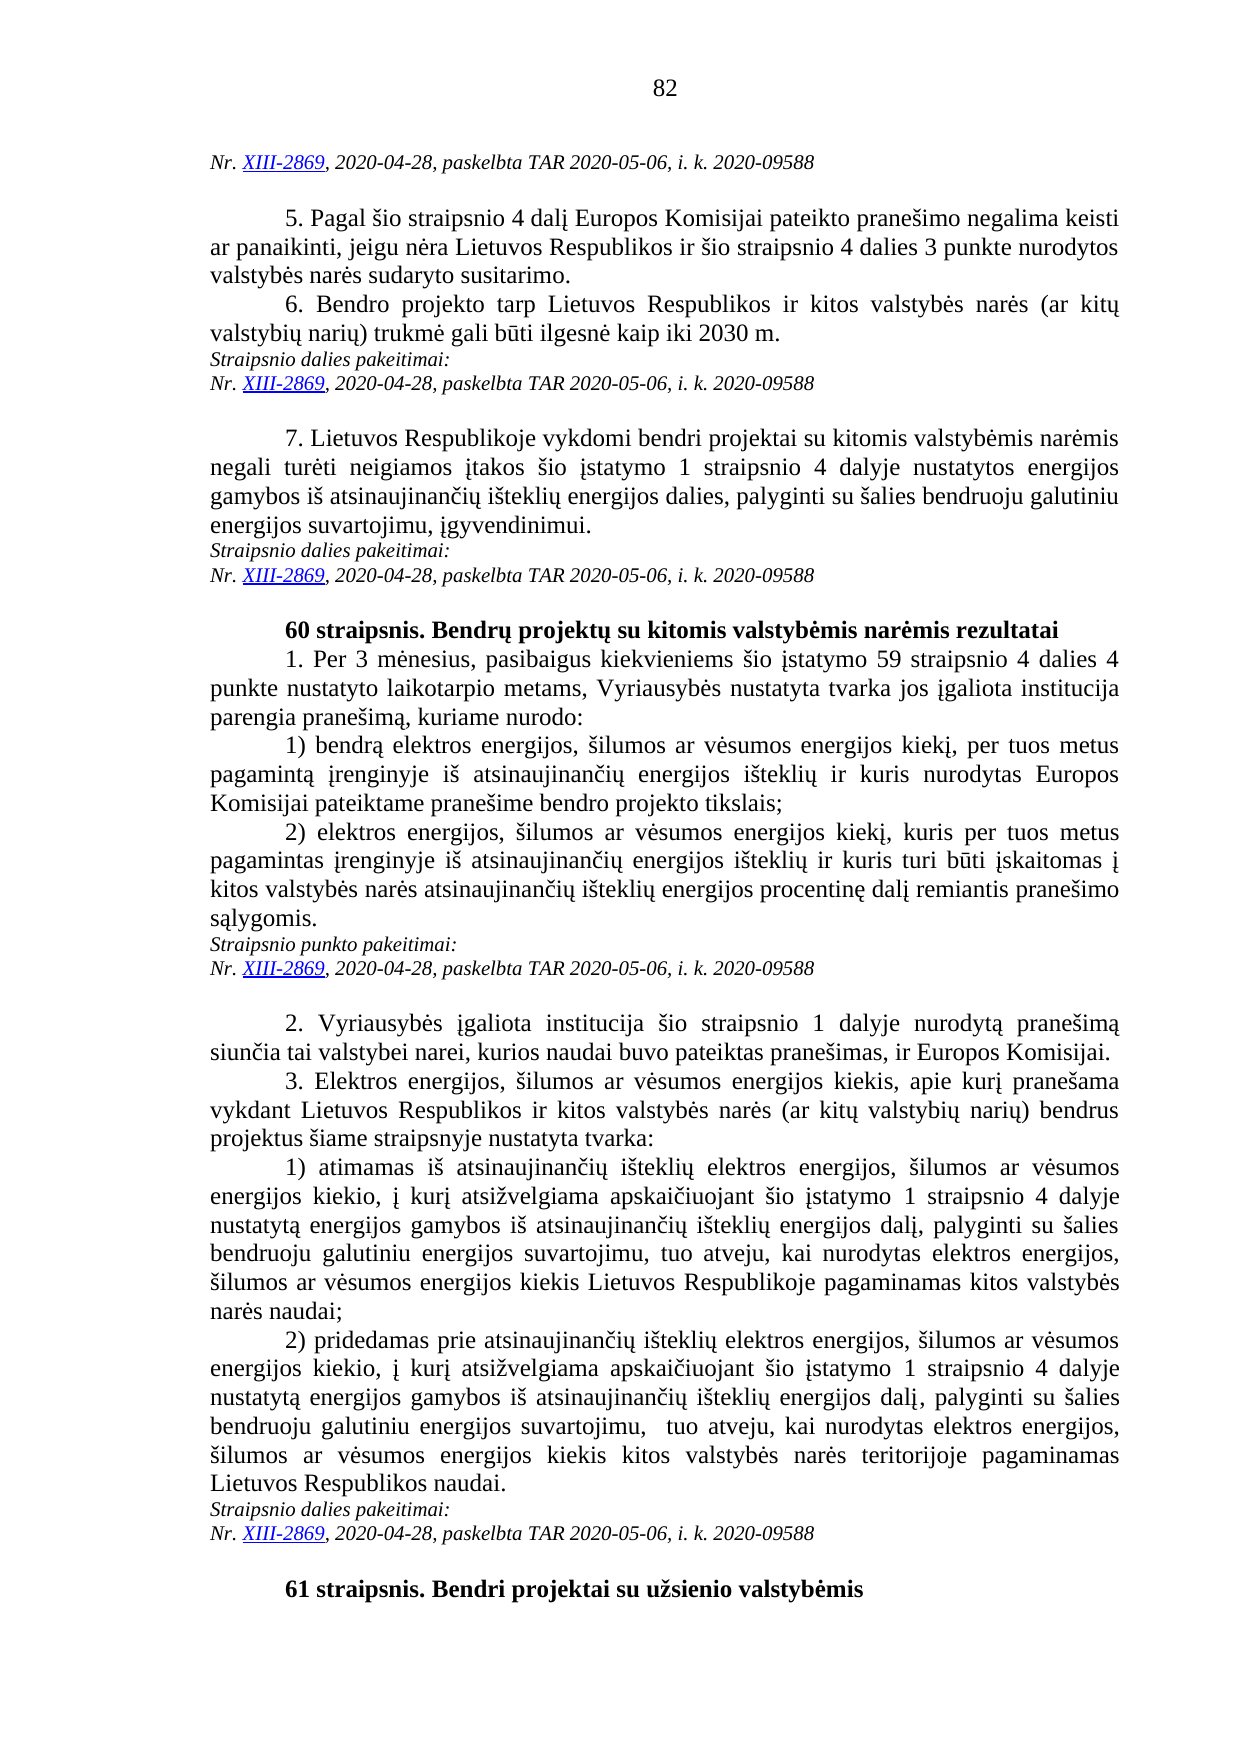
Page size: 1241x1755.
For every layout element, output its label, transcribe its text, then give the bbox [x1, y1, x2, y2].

text 2. Vyriausybės įgaliota institucija šio straipsnio 1 dalyje nurodytą pranešimą siunčia tai valstybei narei, kurios naudai buvo pateiktas pranešimas, ir Europos Komisijai. [210, 1008, 1120, 1066]
text 61 straipsnis. Bendri projektai su užsienio valstybėmis [210, 1574, 1120, 1603]
text 2) pridedamas prie atsinaujinančių išteklių elektros energijos, šilumos ar vėsumos energijos kiekio, į kurį atsižvelgiama apskaičiuojant šio įstatymo 1 straipsnio 4 dalyje nustatytą energijos gamybos iš atsinaujinančių išteklių energijos dalį, palyginti su šalies bendruoju galutiniu energijos suvartojimu, tuo atveju, kai nurodytas elektros energijos, šilumos ar vėsumos energijos kiekis kitos valstybės narės teritorijoje pagaminamas Lietuvos Respublikos naudai. [210, 1325, 1120, 1497]
text Nr. XIII-2869, 2020-04-28, paskelbta TAR 2020-05-06, i. k. 2020-09588 [210, 956, 1120, 980]
text Nr. XIII-2869, 2020-04-28, paskelbta TAR 2020-05-06, i. k. 2020-09588 [210, 371, 1120, 395]
text Straipsnio dalies pakeitimai: [210, 538, 1120, 562]
text Straipsnio dalies pakeitimai: [210, 1497, 1120, 1521]
text 1) atimamas iš atsinaujinančių išteklių elektros energijos, šilumos ar vėsumos energijos kiekio, į kurį atsižvelgiama apskaičiuojant šio įstatymo 1 straipsnio 4 dalyje nustatytą energijos gamybos iš atsinaujinančių išteklių energijos dalį, palyginti su šalies bendruoju galutiniu energijos suvartojimu, tuo atveju, kai nurodytas elektros energijos, šilumos ar vėsumos energijos kiekis Lietuvos Respublikoje pagaminamas kitos valstybės narės naudai; [210, 1152, 1120, 1325]
text 60 straipsnis. Bendrų projektų su kitomis valstybėmis narėmis rezultatai [210, 615, 1120, 644]
text 3. Elektros energijos, šilumos ar vėsumos energijos kiekis, apie kurį pranešama vykdant Lietuvos Respublikos ir kitos valstybės narės (ar kitų valstybių narių) bendrus projektus šiame straipsnyje nustatyta tvarka: [210, 1066, 1120, 1152]
text 1) bendrą elektros energijos, šilumos ar vėsumos energijos kiekį, per tuos metus pagamintą įrenginyje iš atsinaujinančių energijos išteklių ir kuris nurodytas Europos Komisijai pateiktame pranešime bendro projekto tikslais; [210, 730, 1120, 817]
text 1. Per 3 mėnesius, pasibaigus kiekvieniems šio įstatymo 59 straipsnio 4 dalies 4 punkte nustatyto laikotarpio metams, Vyriausybės nustatyta tvarka jos įgaliota institucija parengia pranešimą, kuriame nurodo: [210, 644, 1120, 730]
text Straipsnio punkto pakeitimai: [210, 932, 1120, 956]
text 7. Lietuvos Respublikoje vykdomi bendri projektai su kitomis valstybėmis narėmis negali turėti neigiamos įtakos šio įstatymo 1 straipsnio 4 dalyje nustatytos energijos gamybos iš atsinaujinančių išteklių energijos dalies, palyginti su šalies bendruoju galutiniu energijos suvartojimu, įgyvendinimui. [210, 423, 1120, 538]
text 5. Pagal šio straipsnio 4 dalį Europos Komisijai pateikto pranešimo negalima keisti ar panaikinti, jeigu nėra Lietuvos Respublikos ir šio straipsnio 4 dalies 3 punkte nurodytos valstybės narės sudaryto susitarimo. [210, 203, 1120, 289]
text 2) elektros energijos, šilumos ar vėsumos energijos kiekį, kuris per tuos metus pagamintas įrenginyje iš atsinaujinančių energijos išteklių ir kuris turi būti įskaitomas į kitos valstybės narės atsinaujinančių išteklių energijos procentinę dalį remiantis pranešimo sąlygomis. [210, 817, 1120, 932]
text Nr. XIII-2869, 2020-04-28, paskelbta TAR 2020-05-06, i. k. 2020-09588 [210, 562, 1120, 587]
text Nr. XIII-2869, 2020-04-28, paskelbta TAR 2020-05-06, i. k. 2020-09588 [210, 1521, 1120, 1545]
text Straipsnio dalies pakeitimai: [210, 347, 1120, 371]
text Nr. XIII-2869, 2020-04-28, paskelbta TAR 2020-05-06, i. k. 2020-09588 [210, 150, 1120, 174]
text 6. Bendro projekto tarp Lietuvos Respublikos ir kitos valstybės narės (ar kitų valstybių narių) trukmė gali būti ilgesnė kaip iki 2030 m. [210, 289, 1120, 347]
